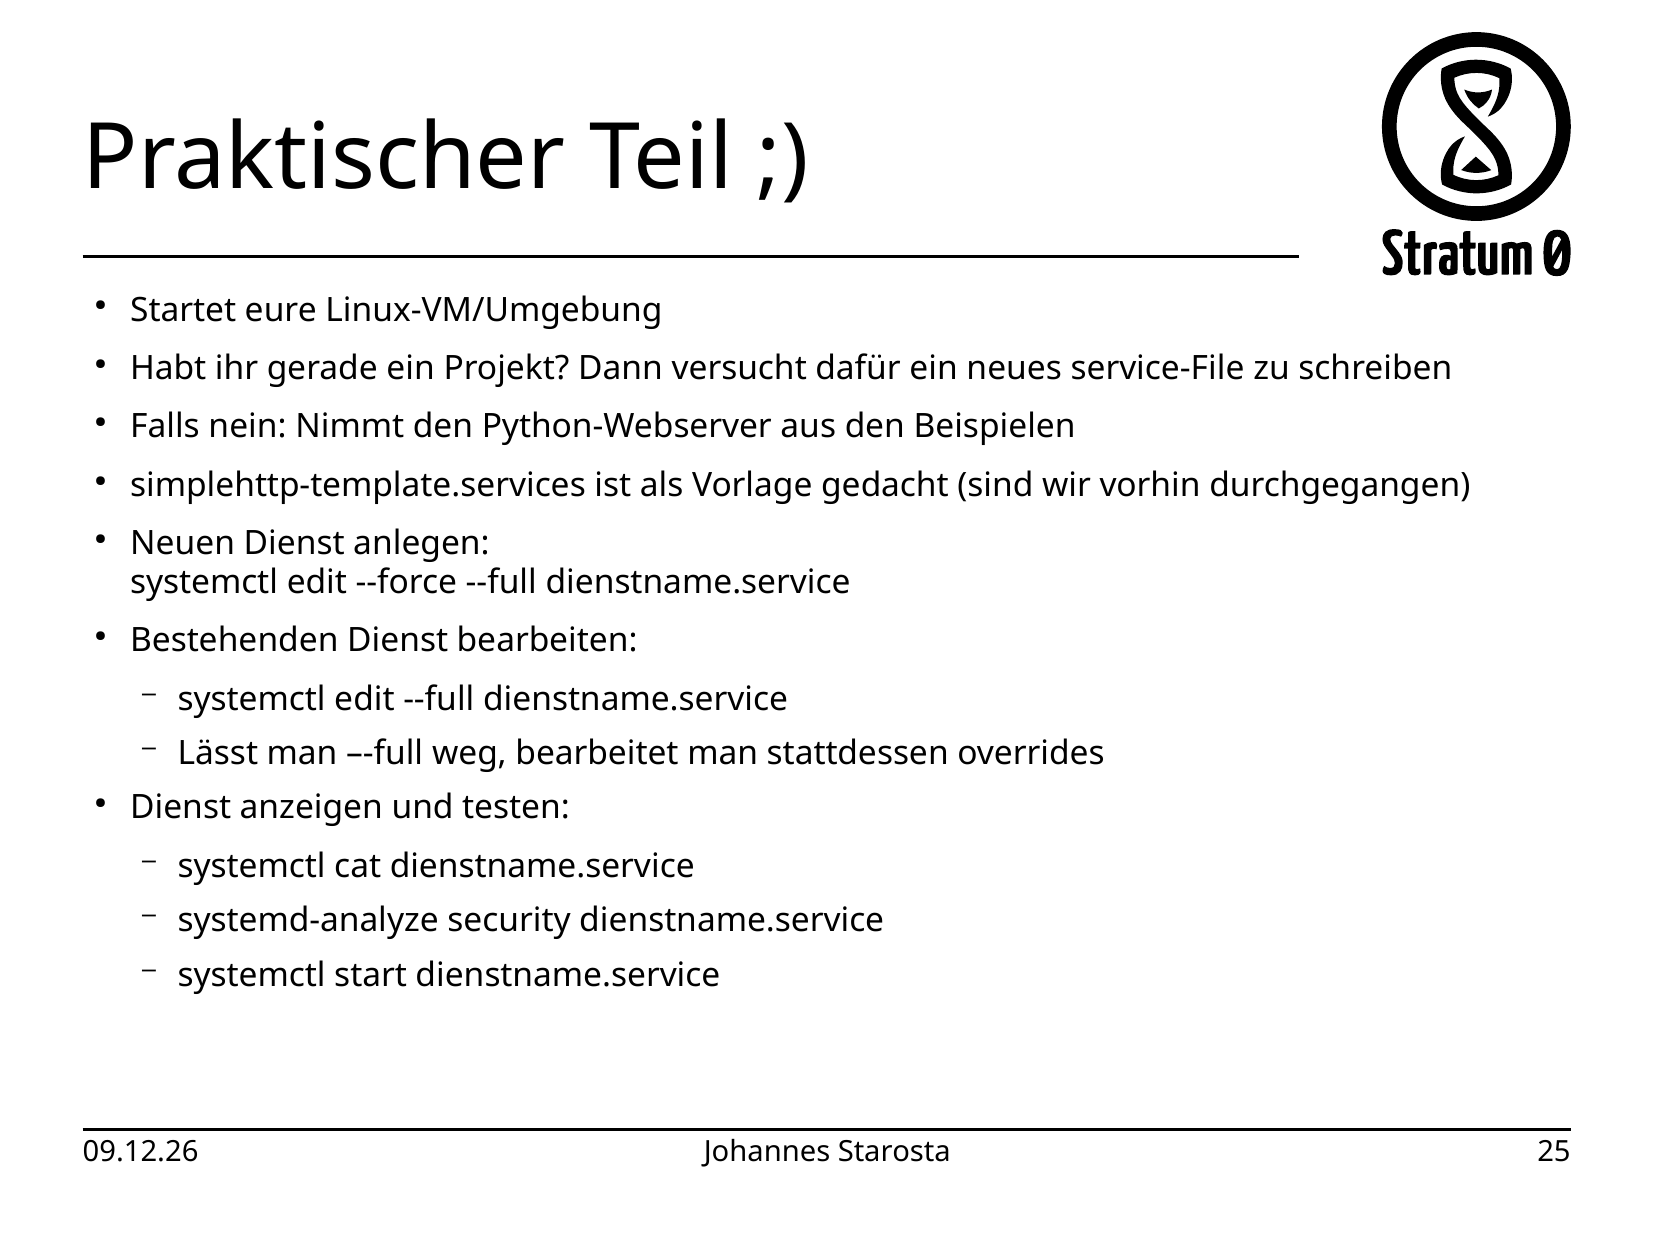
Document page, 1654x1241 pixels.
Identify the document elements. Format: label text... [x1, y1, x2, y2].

list Startet eure Linux-VM/Umgebung Habt ihr gerade ein Projekt? Dann versucht dafür ein neues service-File zu schreiben Falls nein: Nimmt den Python-Webserver aus den Beispielen simplehttp-template.services ist als Vorlage gedacht (sind wir vorhin durchgegangen) Neuen Dienst anlegen: systemctl edit --force --full dienstname.service Bestehenden Dienst bearbeiten: systemctl edit --full dienstname.service Lässt man –-full weg, bearbeitet man stattdessen overrides Dienst anzeigen und testen: systemctl cat dienstname.service systemd-analyze security dienstname.service systemctl start dienstname.service [82, 290, 1538, 1010]
title Praktischer Teil ;) [82, 49, 1300, 257]
